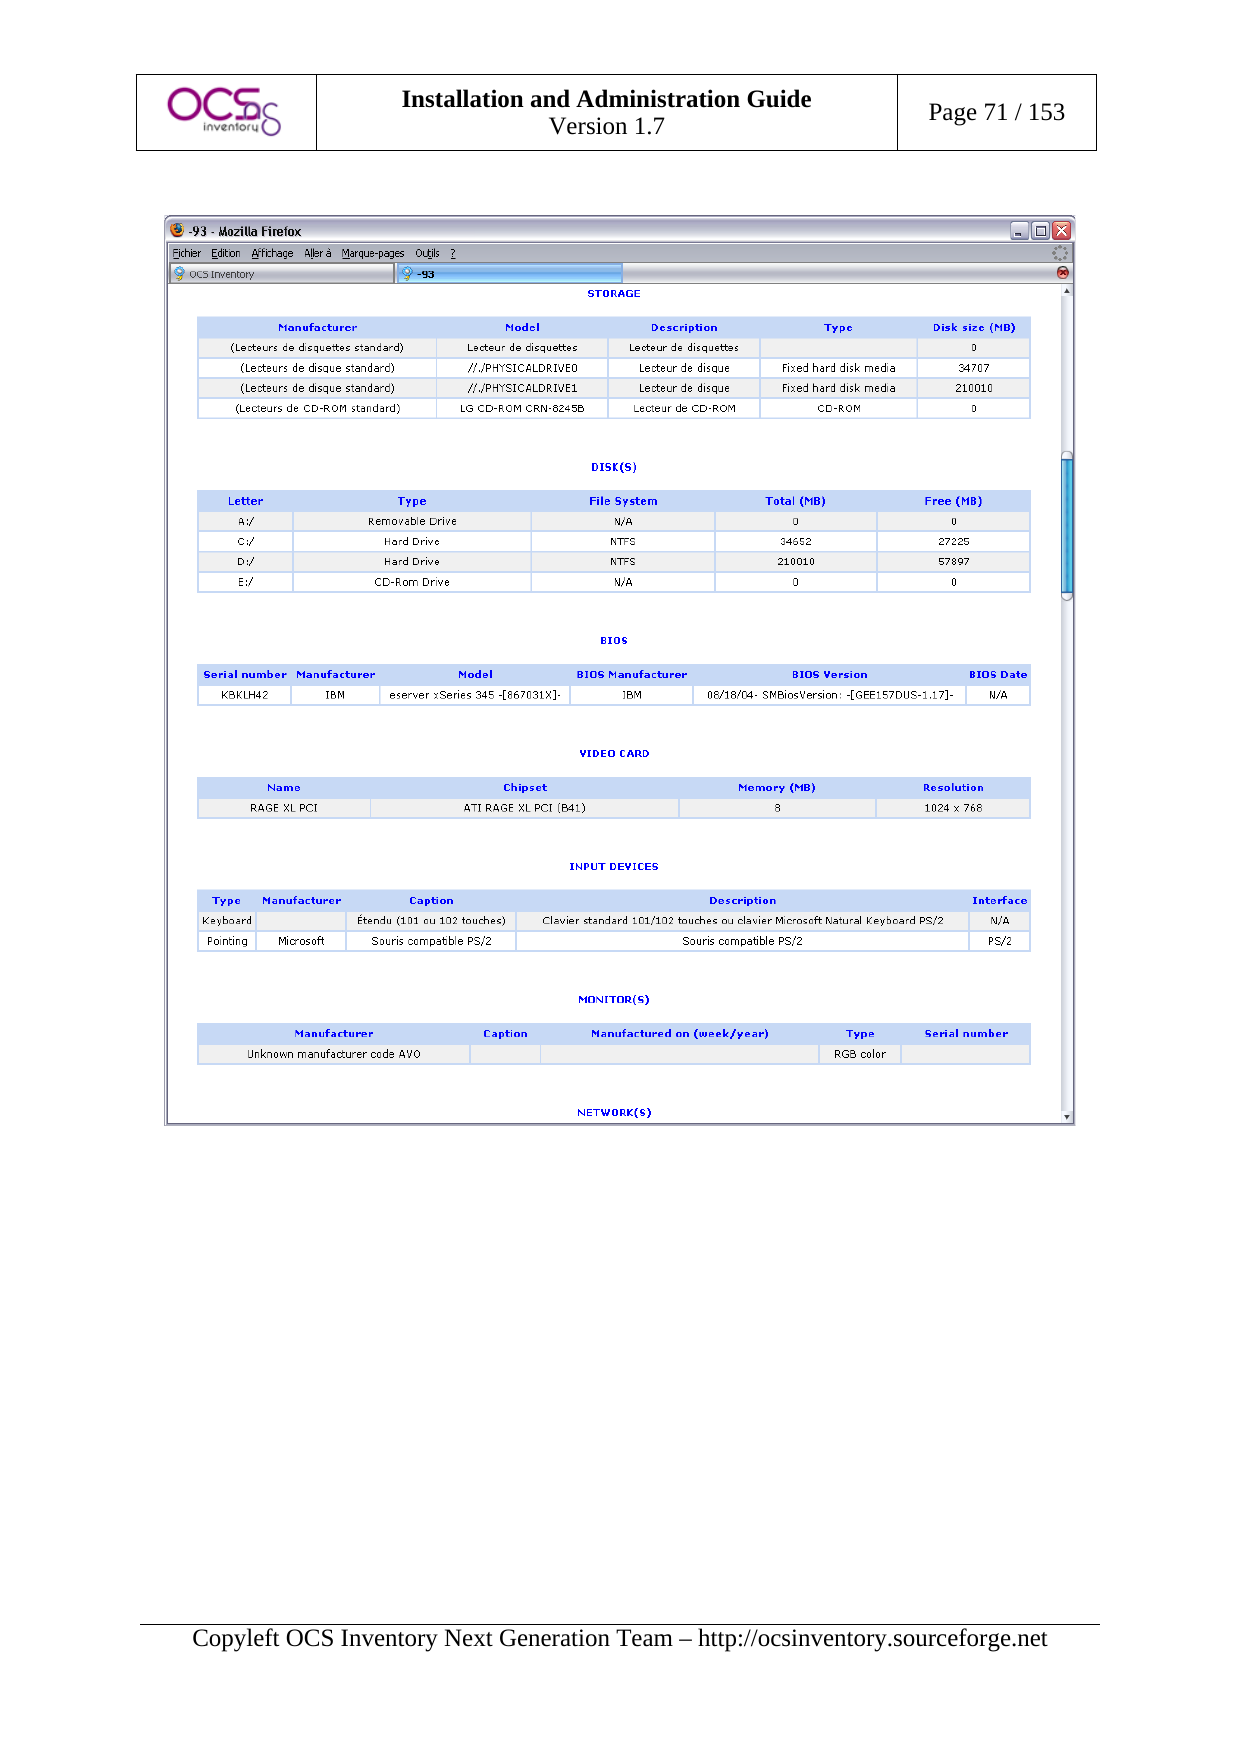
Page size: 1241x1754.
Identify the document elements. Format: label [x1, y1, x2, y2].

picture [163, 83, 286, 141]
picture [164, 215, 1076, 1126]
